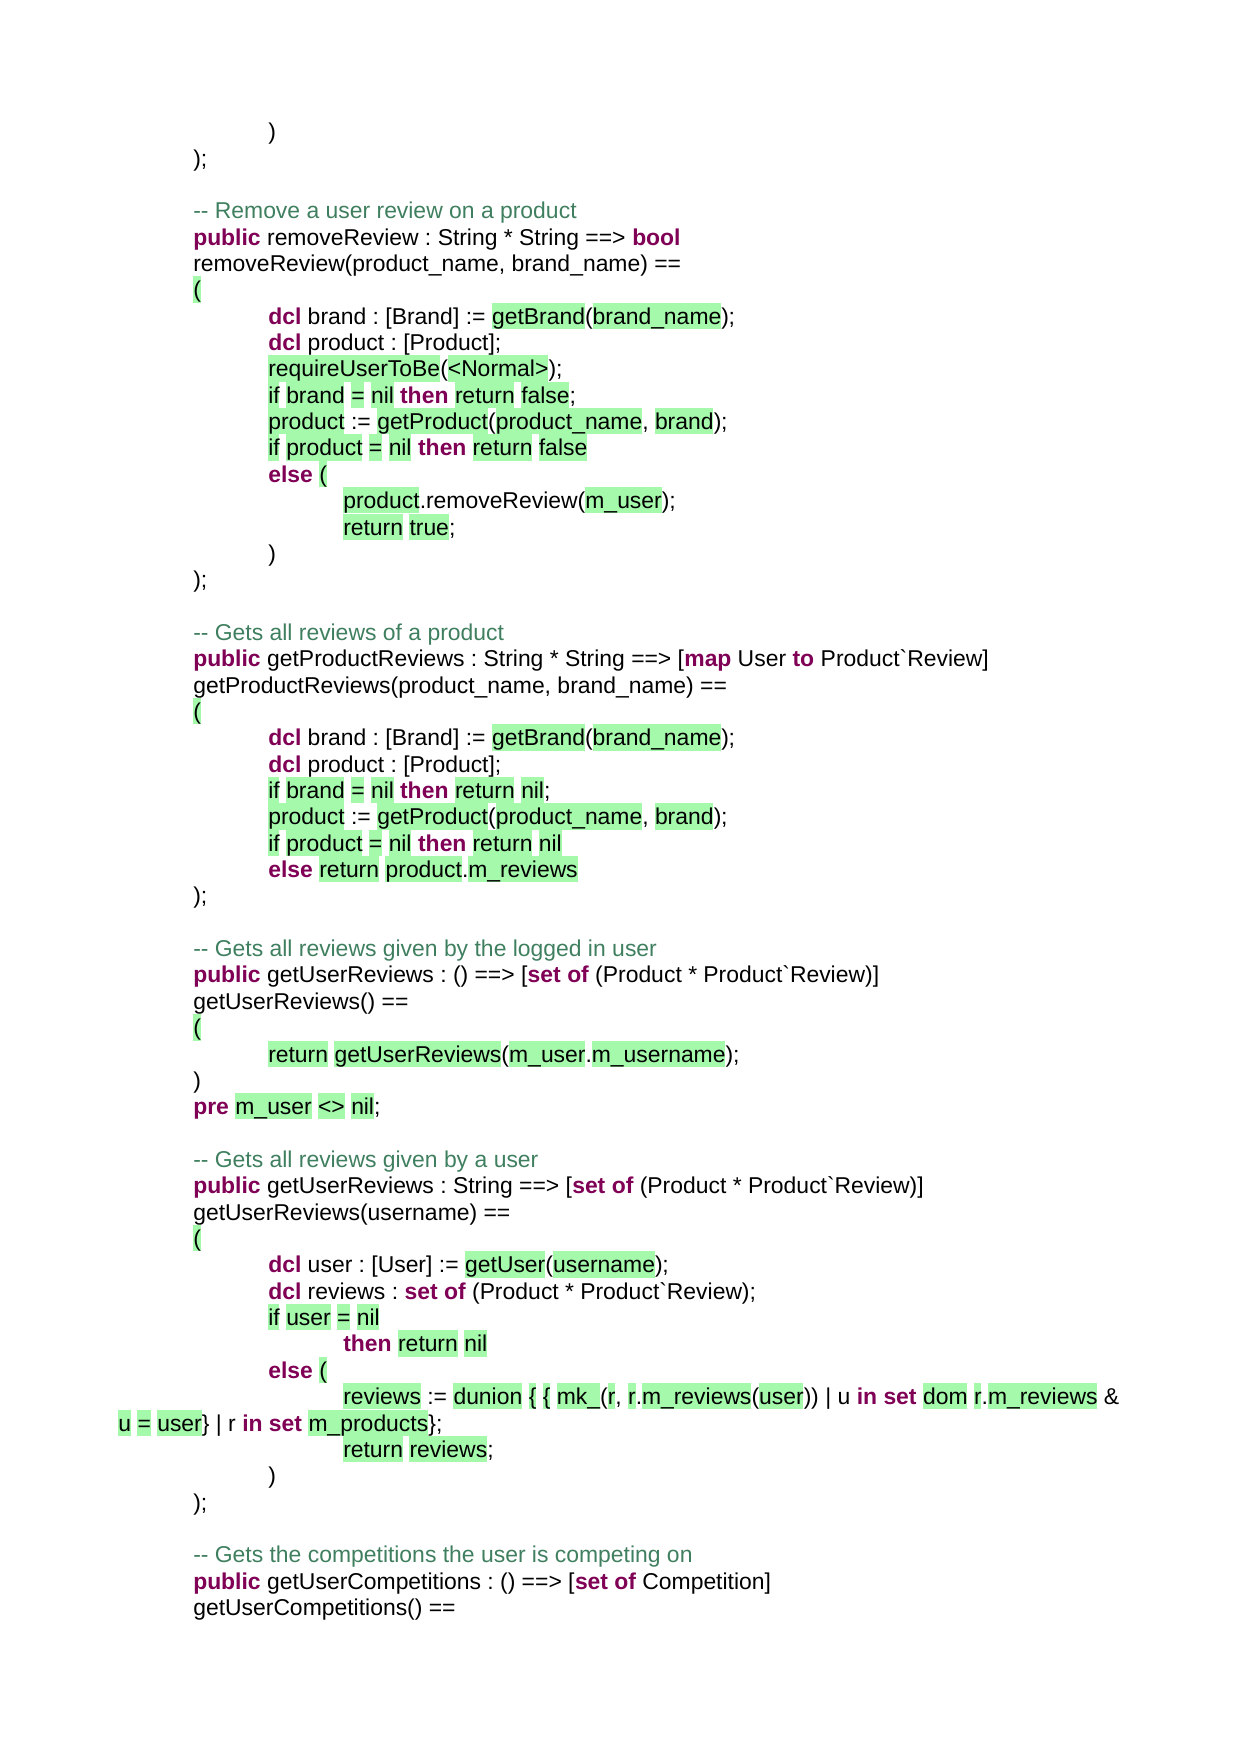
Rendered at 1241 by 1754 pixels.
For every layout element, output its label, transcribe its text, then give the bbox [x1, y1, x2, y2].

text getUserReviews() == [118, 988, 1122, 1014]
text getProductReviews(product_name, brand_name) == [118, 672, 1122, 698]
text then return nil [118, 1330, 1122, 1357]
text else ( [118, 1357, 1122, 1383]
text ) [118, 118, 1122, 144]
text reviews := dunion { { mk_(r, r.m_reviews(user)) | u in set dom r.m_reviews & u = user} | r in set m_products}; [118, 1383, 1122, 1436]
text public getUserReviews : () ==> [set of (Product * Product`Review)] [118, 961, 1122, 988]
text ); [118, 1488, 1122, 1515]
text public getProductReviews : String * String ==> [map User to Product`Review] [118, 645, 1122, 672]
text else ( [118, 461, 1122, 487]
text getUserReviews(username) == [118, 1199, 1122, 1225]
text if user = nil [118, 1304, 1122, 1330]
text dcl brand : [Brand] := getBrand(brand_name); [118, 724, 1122, 751]
text return getUserReviews(m_user.m_username); [118, 1041, 1122, 1067]
text ( [118, 276, 1122, 303]
text public getUserReviews : String ==> [set of (Product * Product`Review)] [118, 1172, 1122, 1199]
text ( [118, 1014, 1122, 1041]
text dcl user : [User] := getUser(username); [118, 1251, 1122, 1278]
text product := getProduct(product_name, brand); [118, 803, 1122, 830]
text if product = nil then return false [118, 434, 1122, 461]
text ) [118, 1462, 1122, 1488]
text dcl reviews : set of (Product * Product`Review); [118, 1278, 1122, 1304]
text dcl product : [Product]; [118, 329, 1122, 355]
text product := getProduct(product_name, brand); [118, 408, 1122, 434]
text -- Gets all reviews given by the logged in user [118, 935, 1122, 961]
text ); [118, 882, 1122, 909]
text ( [118, 1225, 1122, 1251]
text requireUserToBe(<Normal>); [118, 355, 1122, 382]
text product.removeReview(m_user); [118, 487, 1122, 513]
text -- Gets the competitions the user is competing on [118, 1541, 1122, 1568]
text if brand = nil then return false; [118, 382, 1122, 408]
text return reviews; [118, 1436, 1122, 1462]
text public removeReview : String * String ==> bool [118, 223, 1122, 250]
text else return product.m_reviews [118, 856, 1122, 882]
text ); [118, 566, 1122, 592]
text ) [118, 540, 1122, 566]
text return true; [118, 513, 1122, 540]
text if product = nil then return nil [118, 830, 1122, 856]
text -- Remove a user review on a product [118, 197, 1122, 223]
text removeReview(product_name, brand_name) == [118, 250, 1122, 276]
text getUserCompetitions() == [118, 1594, 1122, 1620]
text ( [118, 698, 1122, 724]
text if brand = nil then return nil; [118, 777, 1122, 803]
text dcl brand : [Brand] := getBrand(brand_name); [118, 303, 1122, 329]
text -- Gets all reviews of a product [118, 619, 1122, 645]
text ) [118, 1067, 1122, 1093]
text public getUserCompetitions : () ==> [set of Competition] [118, 1568, 1122, 1594]
text dcl product : [Product]; [118, 751, 1122, 777]
text pre m_user <> nil; [118, 1093, 1122, 1119]
text ); [118, 144, 1122, 171]
text -- Gets all reviews given by a user [118, 1146, 1122, 1172]
